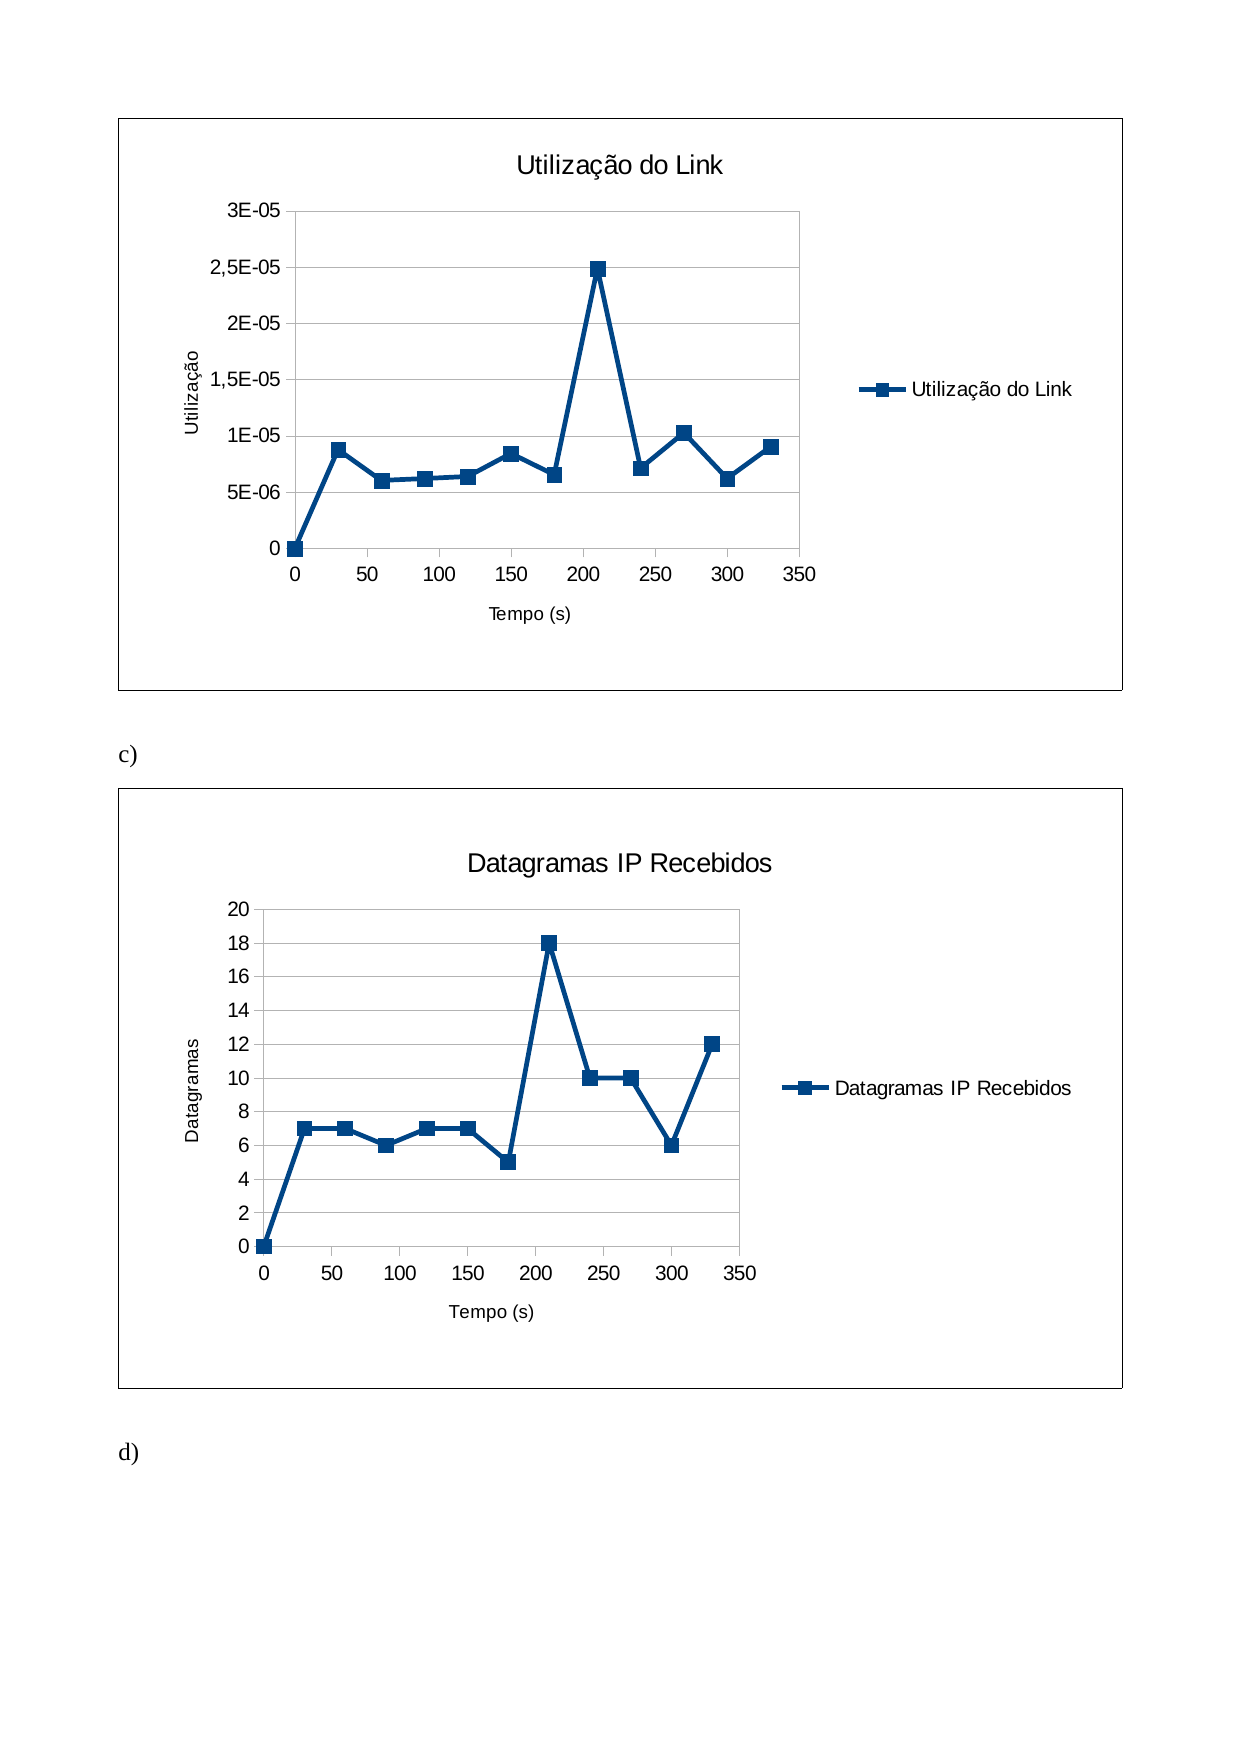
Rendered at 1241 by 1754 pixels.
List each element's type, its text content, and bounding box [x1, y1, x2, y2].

text c) [118, 739, 1122, 767]
table_header [119, 119, 1122, 689]
table_header [119, 789, 1122, 1388]
text d) [118, 1437, 1122, 1466]
